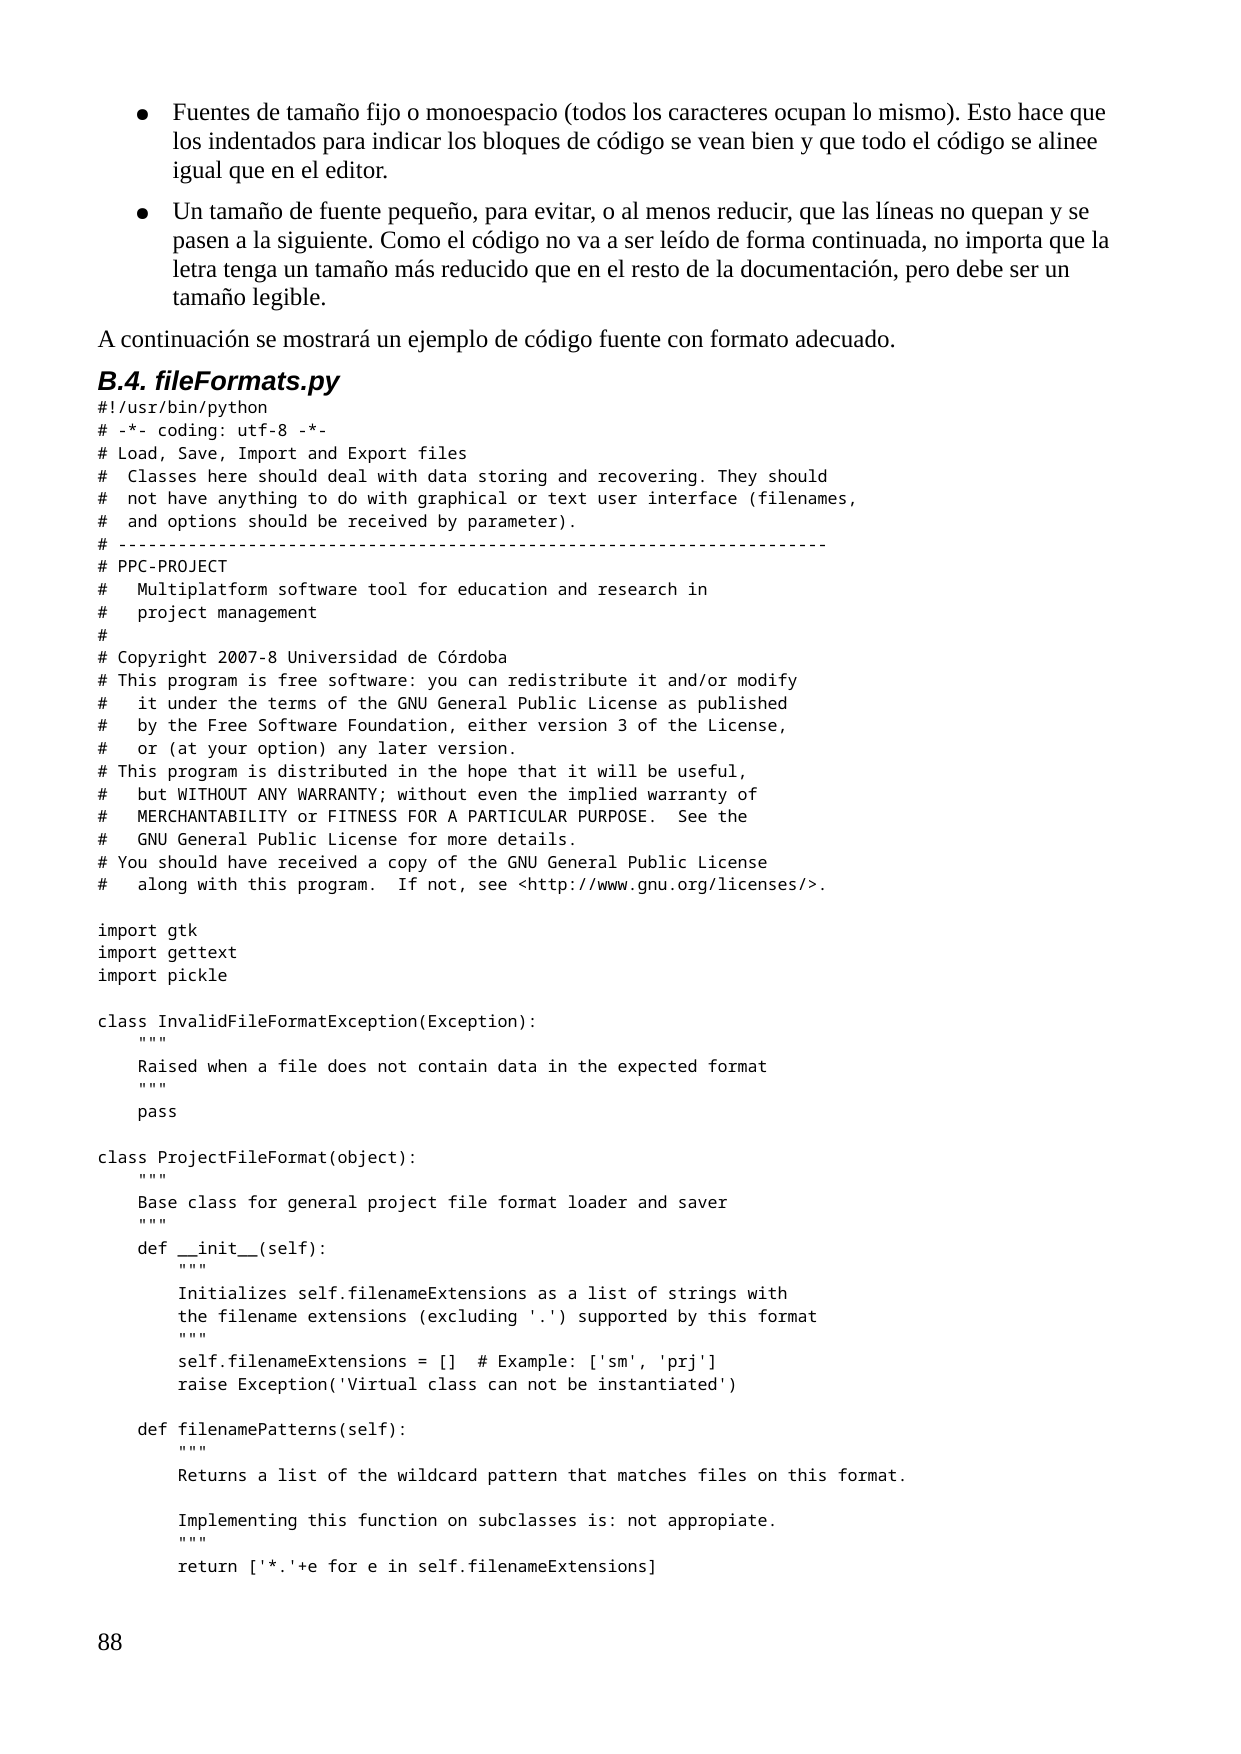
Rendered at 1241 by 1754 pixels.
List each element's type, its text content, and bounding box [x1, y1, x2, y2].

text the filename extensions (excluding '.') supported by this format [97, 1304, 1113, 1327]
text # ----------------------------------------------------------------------- [97, 532, 1113, 555]
text self.filenameExtensions = [] # Example: ['sm', 'prj'] [97, 1350, 1113, 1373]
text # MERCHANTABILITY or FITNESS FOR A PARTICULAR PURPOSE. See the [97, 805, 1113, 828]
text # Copyright 2007-8 Universidad de Córdoba [97, 646, 1113, 669]
text import gettext [97, 941, 1113, 964]
text def filenamePatterns(self): [97, 1418, 1113, 1441]
text class InvalidFileFormatException(Exception): [97, 1009, 1113, 1032]
text """ [97, 1168, 1113, 1191]
text """ [97, 1077, 1113, 1100]
text # PPC-PROJECT [97, 555, 1113, 578]
text pass [97, 1100, 1113, 1123]
text """ [97, 1214, 1113, 1236]
text A continuación se mostrará un ejemplo de código fuente con formato adecuado. [97, 324, 1113, 352]
text # You should have received a copy of the GNU General Public License [97, 850, 1113, 873]
text # -*- coding: utf-8 -*- [97, 419, 1113, 442]
text Initializes self.filenameExtensions as a list of strings with [97, 1282, 1113, 1304]
text Returns a list of the wildcard pattern that matches files on this format. [97, 1463, 1113, 1486]
list Fuentes de tamaño fijo o monoespacio (todos los caracteres ocupan lo mismo). Esto hace que los indentados para indicar los bloques de código se vean bien y que todo el código se alinee igual que en el editor. [135, 97, 1113, 184]
text # Multiplatform software tool for education and research in [97, 578, 1113, 601]
text """ [97, 1441, 1113, 1463]
text # [97, 623, 1113, 646]
text # and options should be received by parameter). [97, 510, 1113, 532]
text # along with this program. If not, see <http://www.gnu.org/licenses/>. [97, 873, 1113, 896]
subtitle fileFormats.py [97, 365, 1113, 396]
text import gtk [97, 918, 1113, 941]
text # but WITHOUT ANY WARRANTY; without even the implied warranty of [97, 782, 1113, 805]
text # it under the terms of the GNU General Public License as published [97, 691, 1113, 714]
text """ [97, 1532, 1113, 1554]
text Raised when a file does not contain data in the expected format [97, 1055, 1113, 1077]
text # This program is distributed in the hope that it will be useful, [97, 759, 1113, 782]
text # project management [97, 601, 1113, 623]
text # or (at your option) any later version. [97, 737, 1113, 759]
text """ [97, 1032, 1113, 1055]
list Un tamaño de fuente pequeño, para evitar, o al menos reducir, que las líneas no quepan y se pasen a la siguiente. Como el código no va a ser leído de forma continuada, no importa que la letra tenga un tamaño más reducido que en el resto de la documentación, pero debe ser un tamaño legible. [135, 196, 1113, 311]
text """ [97, 1259, 1113, 1282]
text # Classes here should deal with data storing and recovering. They should [97, 464, 1113, 487]
text class ProjectFileFormat(object): [97, 1146, 1113, 1168]
text # not have anything to do with graphical or text user interface (filenames, [97, 487, 1113, 510]
text raise Exception('Virtual class can not be instantiated') [97, 1373, 1113, 1395]
text Base class for general project file format loader and saver [97, 1191, 1113, 1214]
text def __init__(self): [97, 1236, 1113, 1259]
text import pickle [97, 964, 1113, 987]
text # Load, Save, Import and Export files [97, 442, 1113, 464]
text # GNU General Public License for more details. [97, 828, 1113, 850]
text Implementing this function on subclasses is: not appropiate. [97, 1509, 1113, 1532]
text """ [97, 1327, 1113, 1350]
text #!/usr/bin/python [97, 396, 1113, 419]
text # This program is free software: you can redistribute it and/or modify [97, 669, 1113, 691]
text return ['*.'+e for e in self.filenameExtensions] [97, 1554, 1113, 1577]
text # by the Free Software Foundation, either version 3 of the License, [97, 714, 1113, 737]
